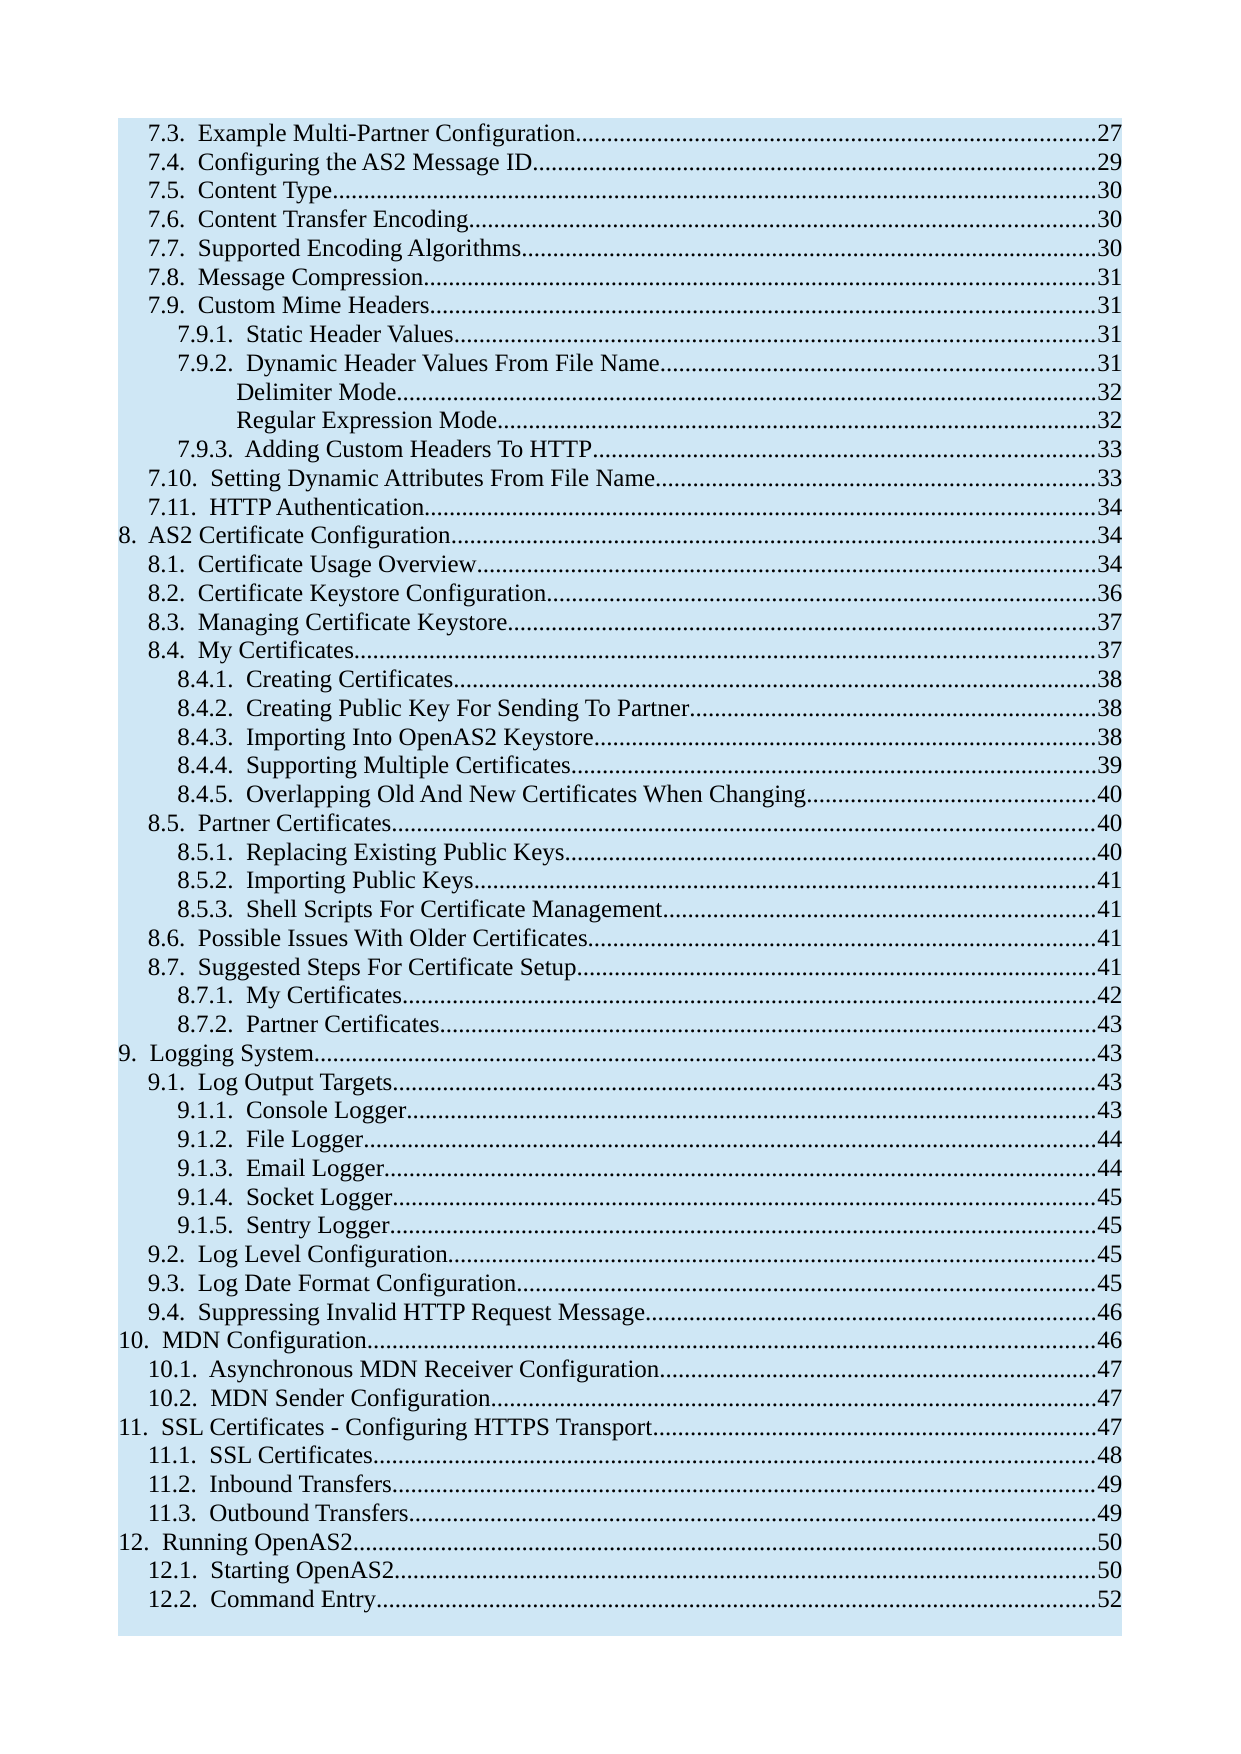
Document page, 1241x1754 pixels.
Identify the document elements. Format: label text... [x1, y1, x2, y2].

text 8.2. Certificate Keystore Configuration 36 [148, 578, 1122, 607]
text 12.1. Starting OpenAS2 50 [148, 1556, 1122, 1584]
text 12. Running OpenAS2 50 [118, 1527, 1122, 1556]
text 7.7. Supported Encoding Algorithms 30 [148, 233, 1122, 262]
text 8.4.2. Creating Public Key For Sending To Partner 38 [177, 693, 1122, 722]
text 7.4. Configuring the AS2 Message ID 29 [148, 147, 1122, 176]
text 9.4. Suppressing Invalid HTTP Request Message 46 [148, 1297, 1122, 1326]
text 7.11. HTTP Authentication 34 [148, 492, 1122, 521]
text 8.4.5. Overlapping Old And New Certificates When Changing 40 [177, 779, 1122, 808]
text 8.4.1. Creating Certificates 38 [177, 664, 1122, 693]
text 8.5.2. Importing Public Keys 41 [177, 866, 1122, 894]
text 8.7. Suggested Steps For Certificate Setup 41 [148, 952, 1122, 981]
text 11.1. SSL Certificates 48 [148, 1441, 1122, 1469]
text 9.2. Log Level Configuration 45 [148, 1239, 1122, 1268]
text 8.3. Managing Certificate Keystore 37 [148, 607, 1122, 636]
text 7.3. Example Multi-Partner Configuration 27 [148, 118, 1122, 147]
text 8.4.4. Supporting Multiple Certificates 39 [177, 751, 1122, 779]
text 7.9.3. Adding Custom Headers To HTTP 33 [177, 434, 1122, 463]
text 7.8. Message Compression 31 [148, 262, 1122, 291]
text 7.9.1. Static Header Values 31 [177, 319, 1122, 348]
text 7.9.2. Dynamic Header Values From File Name 31 [177, 348, 1122, 377]
text 12.2. Command Entry 52 [148, 1584, 1122, 1613]
text 8. AS2 Certificate Configuration 34 [118, 521, 1122, 549]
text 8.7.1. My Certificates 42 [177, 981, 1122, 1009]
text 11.2. Inbound Transfers 49 [148, 1469, 1122, 1498]
text 8.7.2. Partner Certificates 43 [177, 1009, 1122, 1038]
text 8.5.1. Replacing Existing Public Keys 40 [177, 837, 1122, 866]
text 9. Logging System 43 [118, 1038, 1122, 1067]
text 10. MDN Configuration 46 [118, 1326, 1122, 1354]
text 7.5. Content Type 30 [148, 176, 1122, 204]
text 9.1.2. File Logger 44 [177, 1124, 1122, 1153]
text 9.3. Log Date Format Configuration 45 [148, 1268, 1122, 1297]
text 7.6. Content Transfer Encoding 30 [148, 204, 1122, 233]
text 8.5. Partner Certificates 40 [148, 808, 1122, 837]
text 10.2. MDN Sender Configuration 47 [148, 1383, 1122, 1412]
text 9.1.3. Email Logger 44 [177, 1153, 1122, 1182]
text 8.5.3. Shell Scripts For Certificate Management 41 [177, 894, 1122, 923]
text 7.9. Custom Mime Headers 31 [148, 291, 1122, 319]
text 8.1. Certificate Usage Overview 34 [148, 549, 1122, 578]
text Regular Expression Mode 32 [236, 406, 1122, 434]
text 9.1.5. Sentry Logger 45 [177, 1211, 1122, 1239]
text 10.1. Asynchronous MDN Receiver Configuration 47 [148, 1354, 1122, 1383]
text 11. SSL Certificates - Configuring HTTPS Transport 47 [118, 1412, 1122, 1441]
text 8.6. Possible Issues With Older Certificates 41 [148, 923, 1122, 952]
text 8.4.3. Importing Into OpenAS2 Keystore 38 [177, 722, 1122, 751]
text 7.10. Setting Dynamic Attributes From File Name 33 [148, 463, 1122, 492]
text Delimiter Mode 32 [236, 377, 1122, 406]
text 9.1.4. Socket Logger 45 [177, 1182, 1122, 1211]
text 11.3. Outbound Transfers 49 [148, 1498, 1122, 1527]
text 9.1. Log Output Targets 43 [148, 1067, 1122, 1096]
text 8.4. My Certificates 37 [148, 636, 1122, 664]
text 9.1.1. Console Logger 43 [177, 1096, 1122, 1124]
